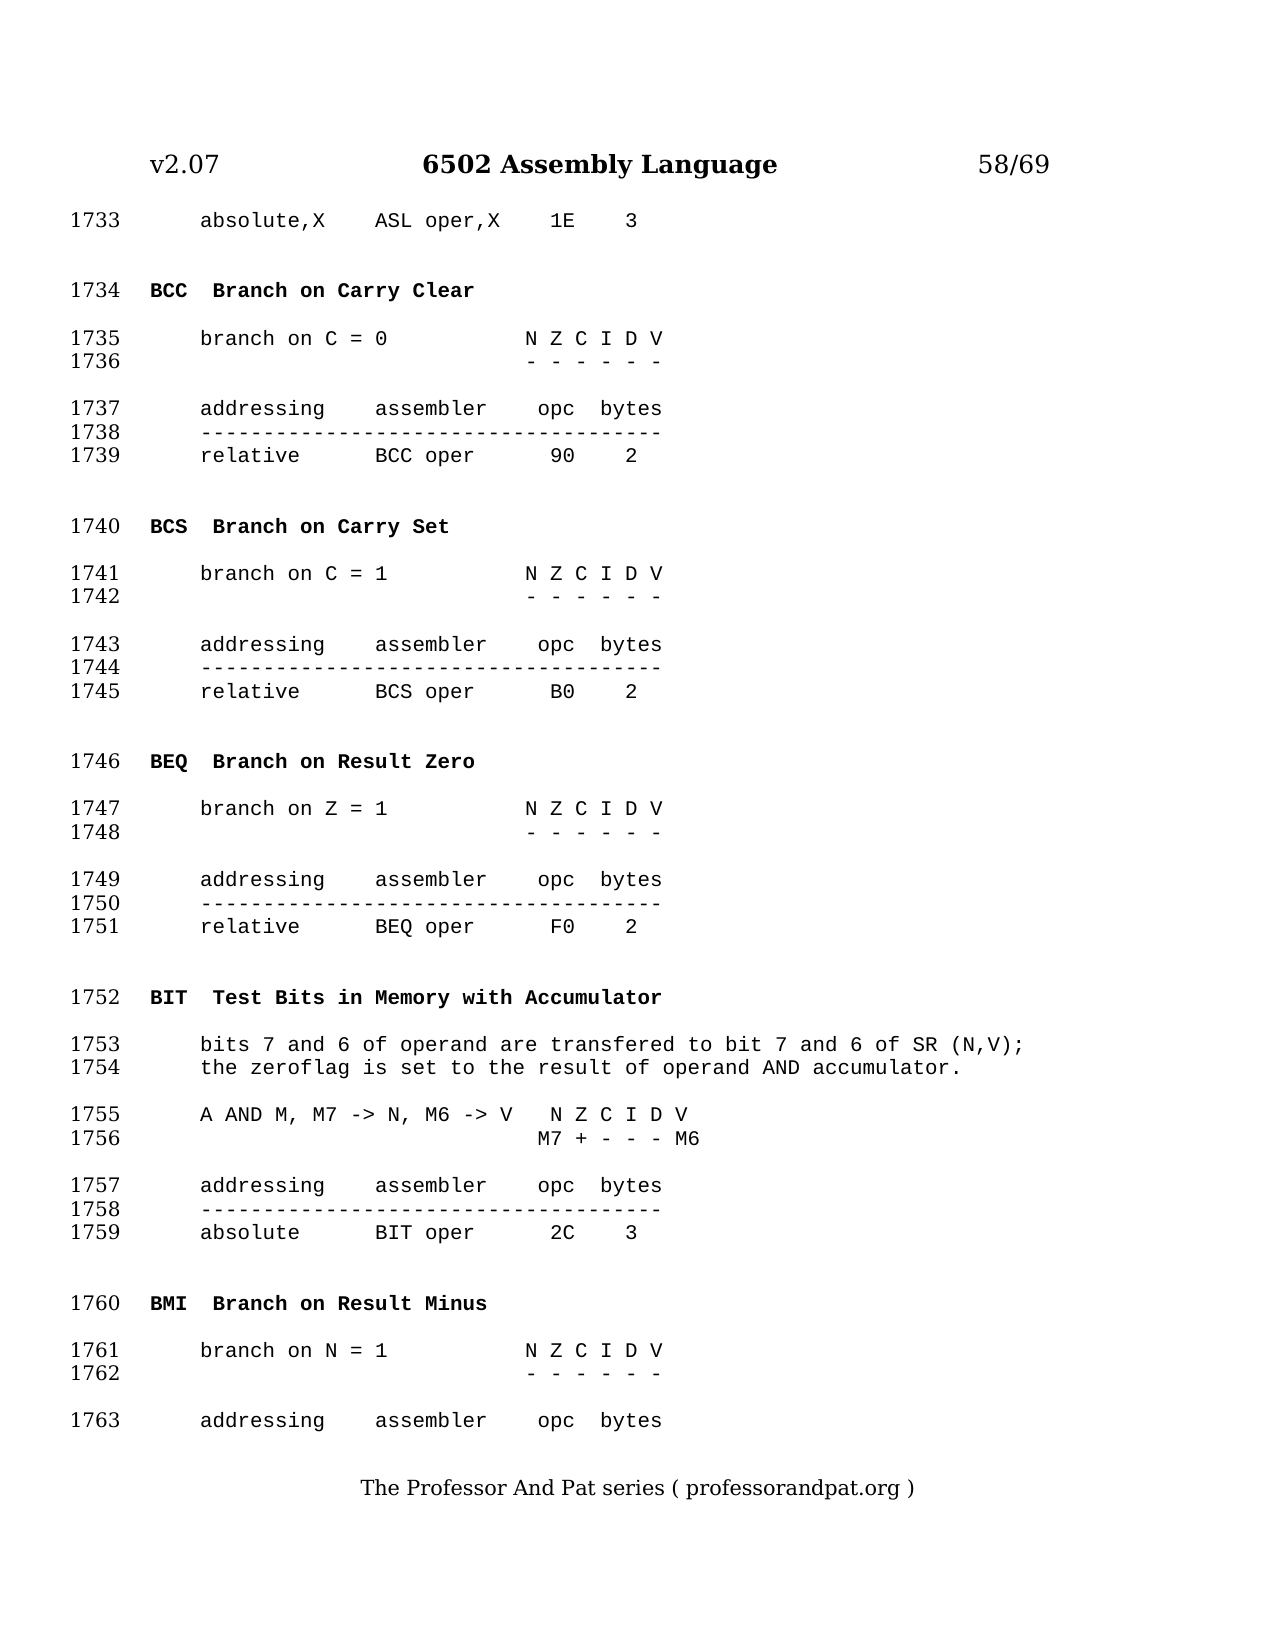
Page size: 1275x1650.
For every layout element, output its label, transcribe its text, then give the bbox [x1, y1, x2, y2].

text ------------------------------------- [150, 422, 1125, 445]
text BCS Branch on Carry Set [150, 516, 1125, 539]
text ------------------------------------- [150, 657, 1125, 681]
text bits 7 and 6 of operand are transfered to bit 7 and 6 of SR (N,V); [150, 1034, 1125, 1057]
text M7 + - - - M6 [150, 1128, 1125, 1152]
text relative BEQ oper F0 2 [150, 916, 1125, 940]
text relative BCC oper 90 2 [150, 445, 1125, 469]
text branch on C = 1 N Z C I D V [150, 563, 1125, 587]
text addressing assembler opc bytes [150, 869, 1125, 893]
text A AND M, M7 -> N, M6 -> V N Z C I D V [150, 1104, 1125, 1128]
text - - - - - - [150, 351, 1125, 375]
text absolute,X ASL oper,X 1E 3 [150, 210, 1125, 233]
text addressing assembler opc bytes [150, 634, 1125, 657]
text ------------------------------------- [150, 893, 1125, 916]
text BIT Test Bits in Memory with Accumulator [150, 987, 1125, 1010]
text BEQ Branch on Result Zero [150, 751, 1125, 775]
text relative BCS oper B0 2 [150, 681, 1125, 704]
text the zeroflag is set to the result of operand AND accumulator. [150, 1057, 1125, 1081]
text branch on C = 0 N Z C I D V [150, 328, 1125, 351]
text addressing assembler opc bytes [150, 1175, 1125, 1199]
text - - - - - - [150, 822, 1125, 846]
text BMI Branch on Result Minus [150, 1293, 1125, 1316]
text - - - - - - [150, 587, 1125, 610]
text branch on N = 1 N Z C I D V [150, 1340, 1125, 1363]
text ------------------------------------- [150, 1199, 1125, 1222]
text addressing assembler opc bytes [150, 1411, 1125, 1434]
text addressing assembler opc bytes [150, 398, 1125, 422]
text absolute BIT oper 2C 3 [150, 1222, 1125, 1246]
text branch on Z = 1 N Z C I D V [150, 798, 1125, 822]
text BCC Branch on Carry Clear [150, 281, 1125, 304]
text - - - - - - [150, 1363, 1125, 1387]
